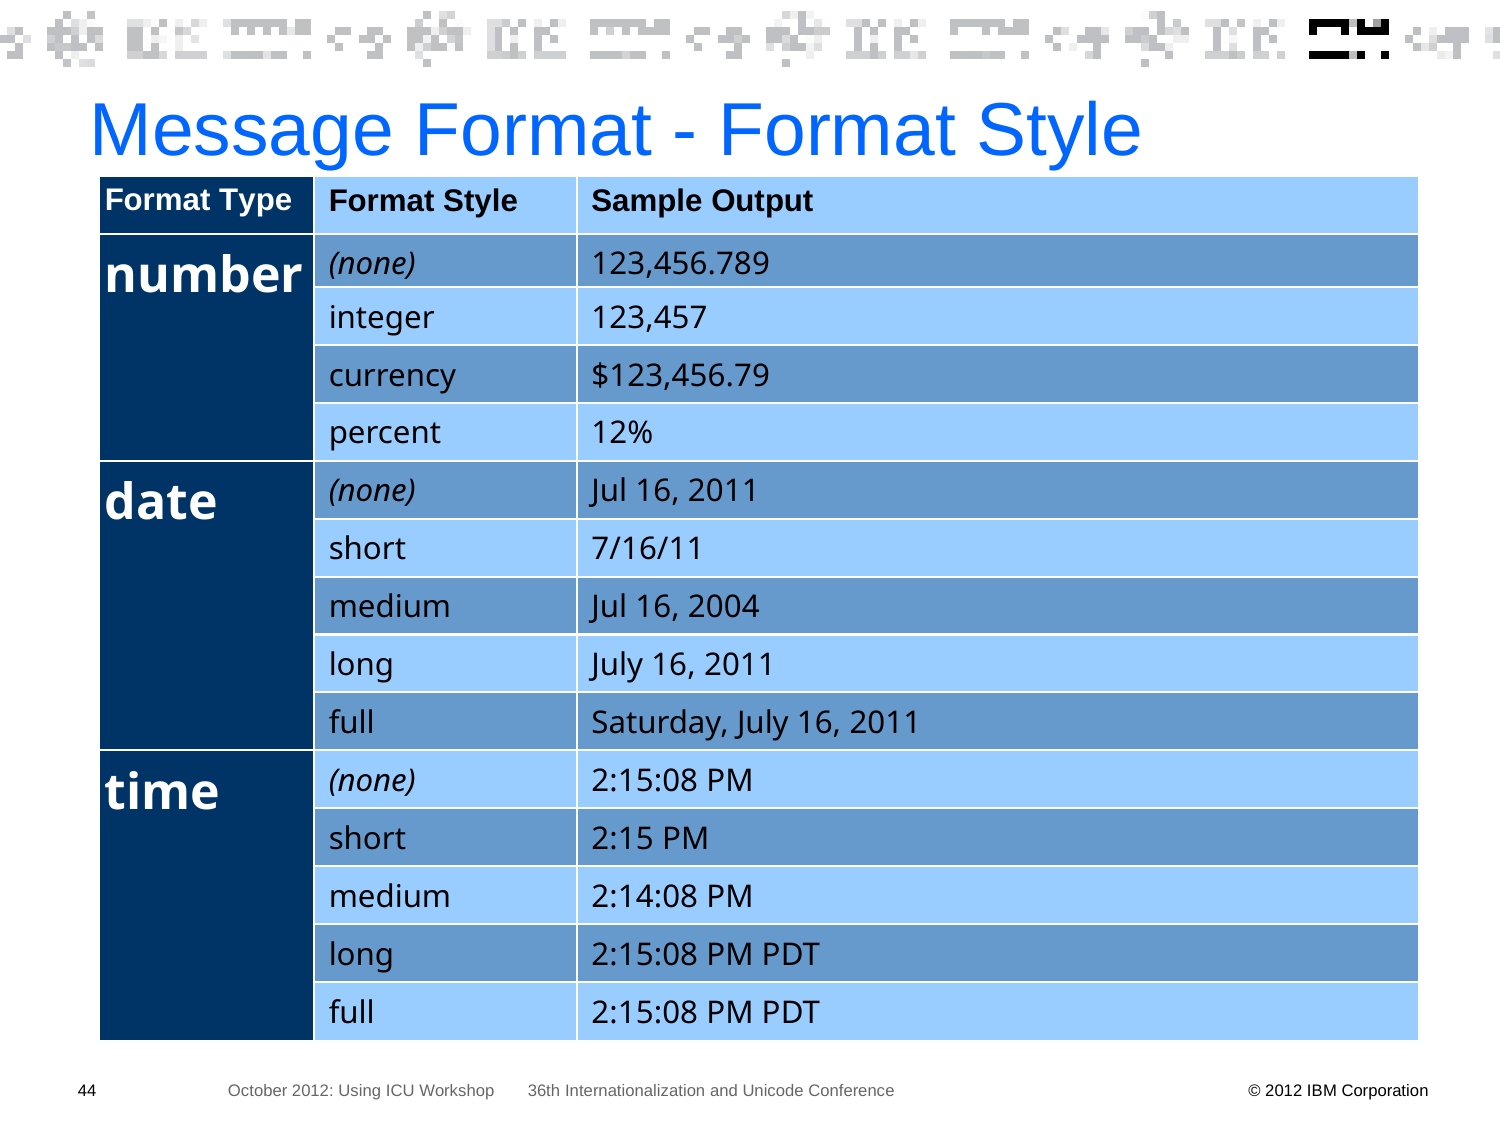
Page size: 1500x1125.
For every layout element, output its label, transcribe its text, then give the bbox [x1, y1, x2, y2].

table_cell (none) [315, 751, 576, 807]
table_cell full [315, 983, 576, 1040]
table_cell medium [315, 578, 576, 633]
table_cell 7/16/11 [578, 520, 1418, 576]
table_cell July 16, 2011 [578, 636, 1418, 691]
table_cell short [315, 520, 576, 576]
table_cell number [100, 235, 313, 460]
table_cell $123,456.79 [578, 346, 1418, 402]
table_cell 2:15 PM [578, 809, 1418, 865]
table_cell percent [315, 404, 576, 460]
table_cell Jul 16, 2004 [578, 578, 1418, 633]
table_cell medium [315, 867, 576, 923]
table_cell 12% [578, 404, 1418, 460]
table_cell full [315, 693, 576, 749]
table_header Sample Output [578, 177, 1418, 233]
table_cell date [100, 462, 313, 749]
table_cell short [315, 809, 576, 865]
table_cell long [315, 925, 576, 981]
table_cell 2:15:08 PM PDT [578, 983, 1418, 1040]
table_cell (none) [315, 462, 576, 518]
title Message Format - Format Style [75, 74, 1426, 188]
table_header Format Type [100, 177, 313, 233]
table_cell Jul 16, 2011 [578, 462, 1418, 518]
table_cell time [100, 751, 313, 1040]
table_cell 123,456.789 [578, 235, 1418, 286]
table_cell (none) [315, 235, 576, 286]
table_cell currency [315, 346, 576, 402]
table_cell integer [315, 288, 576, 344]
table_header Format Style [315, 177, 576, 233]
table_cell 123,457 [578, 288, 1418, 344]
table_cell long [315, 636, 576, 691]
table_cell 2:15:08 PM PDT [578, 925, 1418, 981]
picture [0, 0, 1500, 1066]
table_cell 2:14:08 PM [578, 867, 1418, 923]
table_cell 2:15:08 PM [578, 751, 1418, 807]
table_cell Saturday, July 16, 2011 [578, 693, 1418, 749]
